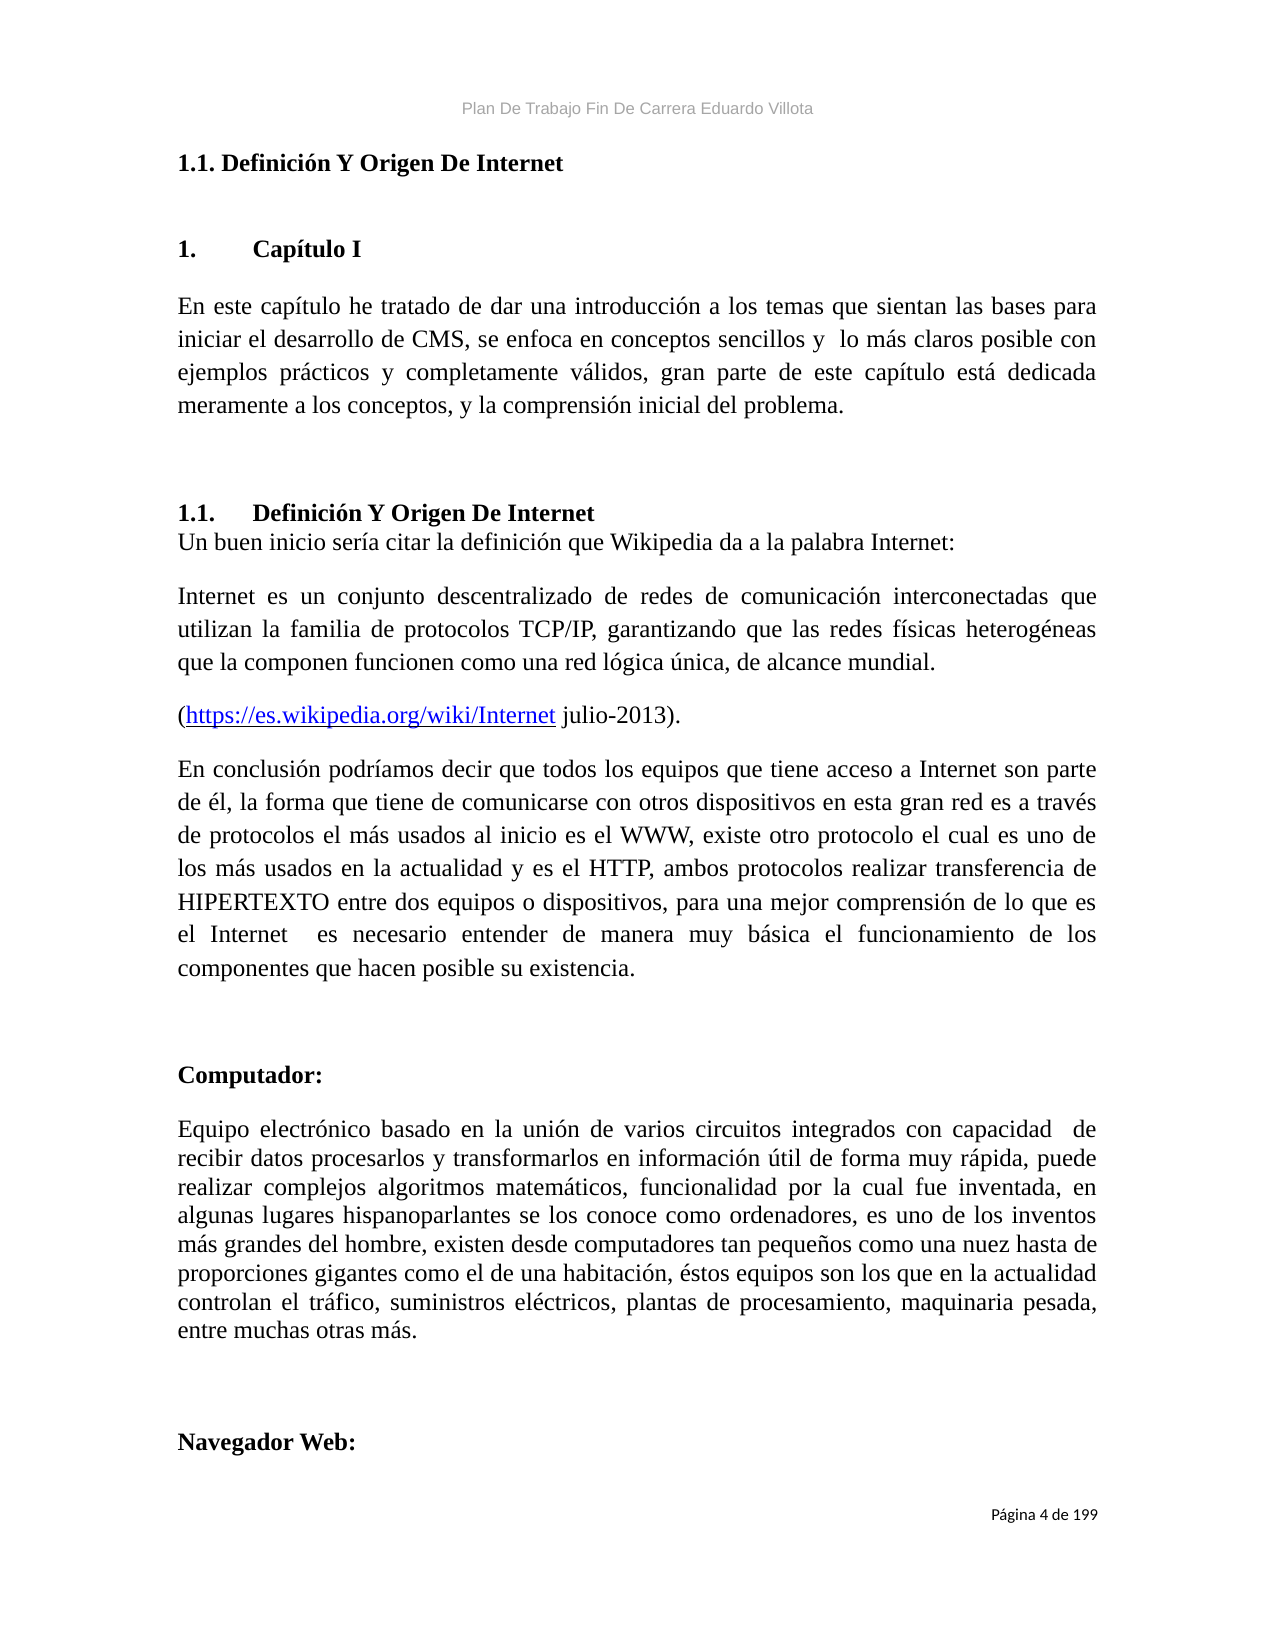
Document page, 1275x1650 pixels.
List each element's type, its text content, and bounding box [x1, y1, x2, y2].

text 1.1. Definición Y Origen De Internet [177, 148, 1098, 176]
text (https://es.wikipedia.org/wiki/Internet julio-2013). [177, 701, 1098, 729]
text Un buen inicio sería citar la definición que Wikipedia da a la palabra Internet: [177, 527, 1098, 556]
text En conclusión podríamos decir que todos los equipos que tiene acceso a Internet son parte de él, la forma que tiene de comunicarse con otros dispositivos en esta gran red es a través de protocolos el más usados al inicio es el WWW, existe otro protocolo el cual es uno de los más usados en la actualidad y es el HTTP, ambos protocolos realizar transferencia de HIPERTEXTO entre dos equipos o dispositivos, para una mejor comprensión de lo que es el Internet es necesario entender de manera muy básica el funcionamiento de los componentes que hacen posible su existencia. [177, 754, 1098, 981]
text 1.1. Definición Y Origen De Internet [177, 498, 1098, 527]
text Equipo electrónico basado en la unión de varios circuitos integrados con capacidad de recibir datos procesarlos y transformarlos en información útil de forma muy rápida, puede realizar complejos algoritmos matemáticos, funcionalidad por la cual fue inventada, en algunas lugares hispanoparlantes se los conoce como ordenadores, es uno de los inventos más grandes del hombre, existen desde computadores tan pequeños como una nuez hasta de proporciones gigantes como el de una habitación, éstos equipos son los que en la actualidad controlan el tráfico, suministros eléctricos, plantas de procesamiento, maquinaria pesada, entre muchas otras más. [177, 1114, 1098, 1344]
text Internet es un conjunto descentralizado de redes de comunicación interconectadas que utilizan la familia de protocolos TCP/IP, garantizando que las redes físicas heterogéneas que la componen funcionen como una red lógica única, de alcance mundial. [177, 581, 1098, 676]
text En este capítulo he tratado de dar una introducción a los temas que sientan las bases para iniciar el desarrollo de CMS, se enfoca en conceptos sencillos y lo más claros posible con ejemplos prácticos y completamente válidos, gran parte de este capítulo está dedicada meramente a los conceptos, y la comprensión inicial del problema. [177, 291, 1098, 419]
text 1. Capítulo I [177, 234, 1098, 263]
text Computador: [177, 1060, 1098, 1089]
text Navegador Web: [177, 1427, 1098, 1456]
